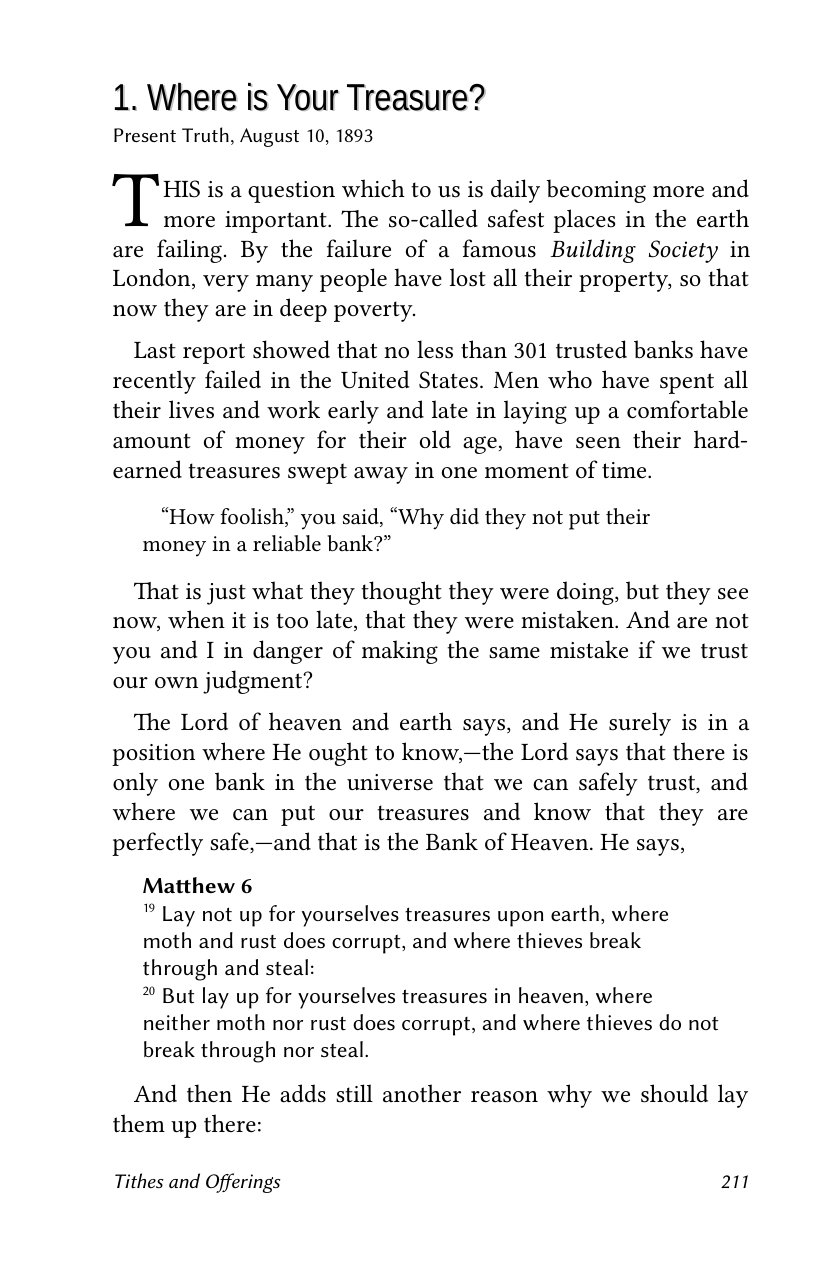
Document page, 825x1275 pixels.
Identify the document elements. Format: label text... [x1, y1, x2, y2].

text And then He adds still another reason why we should lay them up there: [112, 1080, 750, 1138]
text Present Truth, August 10, 1893 [112, 124, 750, 148]
text “How foolish,” you said, “Why did they not put their money in a reliable bank?” [142, 504, 720, 557]
text 20 But lay up for yourselves treasures in heaven, where neither moth nor rust does corrupt, and where thieves do not break through nor steal. [142, 983, 720, 1063]
text That is just what they thought they were doing, but they see now, when it is too late, that they were mistaken. And are not you and I in danger of making the same mistake if we trust our own judgment? [112, 577, 750, 695]
text Last report showed that no less than 301 trusted banks have recently failed in the United States. Men who have spent all their lives and work early and late in laying up a comfortable amount of money for their old age, have seen their hard-earned treasures swept away in one moment of time. [112, 336, 750, 484]
text The Lord of heaven and earth says, and He surely is in a position where He ought to know,—the Lord says that there is only one bank in the universe that we can safely trust, and where we can put our treasures and know that they are perfectly safe,—and that is the Bank of Heaven. He says, [112, 708, 750, 856]
text Matthew 6 [142, 873, 750, 899]
text THIS is a question which to us is daily becoming more and more important. The so-called safest places in the earth are failing. By the failure of a famous Building Society in London, very many people have lost all their property, so that now they are in deep poverty. [112, 175, 750, 323]
text 19 Lay not up for yourselves treasures upon earth, where moth and rust does corrupt, and where thieves break through and steal: [142, 900, 720, 981]
title Where is Your Treasure? [112, 75, 750, 118]
